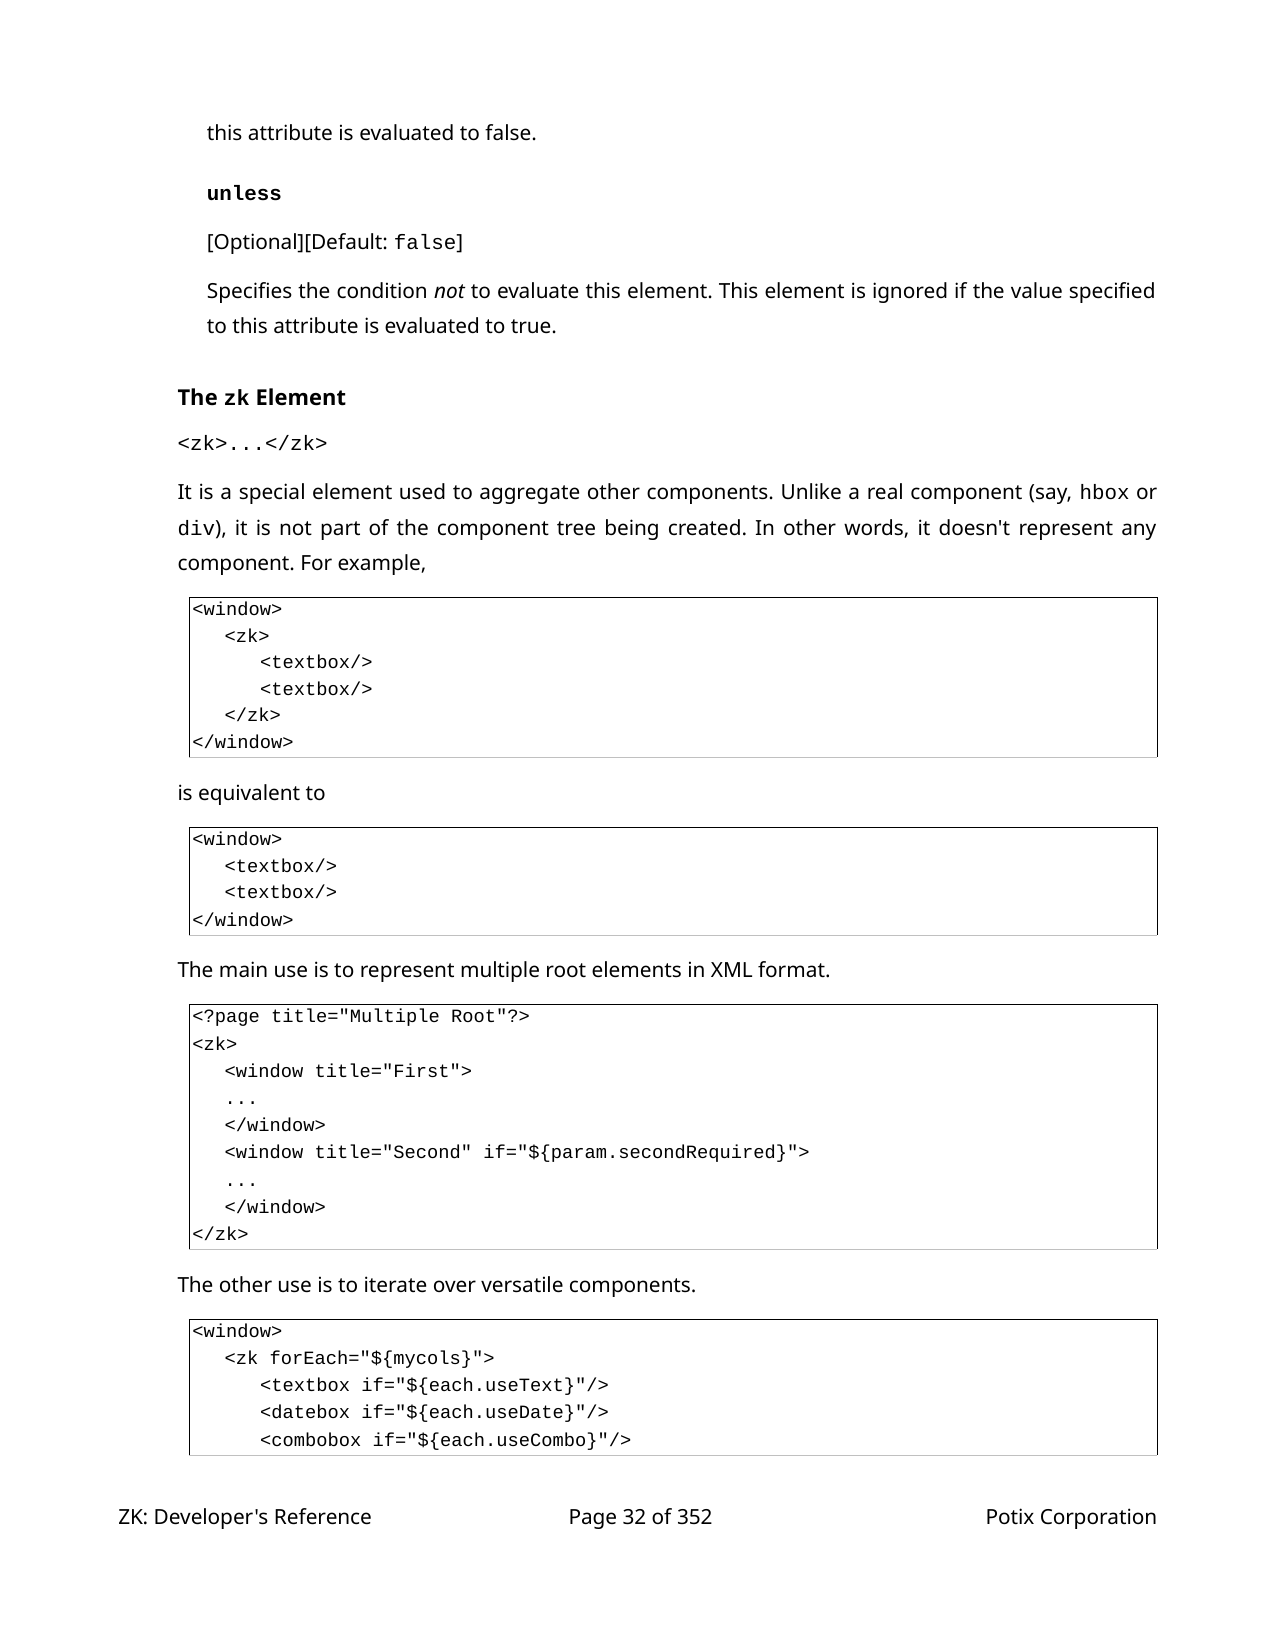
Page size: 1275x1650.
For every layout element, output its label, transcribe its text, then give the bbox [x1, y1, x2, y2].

text The main use is to represent multiple root elements in XML format. [177, 956, 1157, 984]
text this attribute is evaluated to false. [207, 118, 1157, 146]
text </window> [190, 908, 1157, 935]
subtitle The zk Element [177, 382, 1157, 412]
text <zk forEach="${mycols}"> [190, 1346, 1157, 1370]
text <textbox/> <textbox/> [190, 854, 1157, 905]
text ... [190, 1086, 1157, 1110]
text is equivalent to [177, 778, 1157, 806]
text <window> [190, 828, 1157, 851]
text <window> <zk> <textbox/> <textbox/> </zk> </window> [190, 598, 1157, 757]
text </zk> [190, 1222, 1157, 1249]
text It is a special element used to aggregate other components. Unlike a real component (say, hbox or div), it is not part of the component tree being created. In other words, it doesn't represent any component. For example, [177, 477, 1157, 576]
text <zk>...</zk> [177, 433, 1157, 457]
text <zk> [190, 1032, 1157, 1056]
text <window title="Second" if="${param.secondRequired}"> [190, 1140, 1157, 1164]
text <datebox if="${each.useDate}"/> [190, 1400, 1157, 1424]
text The other use is to iterate over versatile components. [177, 1270, 1157, 1298]
text <textbox if="${each.useText}"/> [190, 1373, 1157, 1397]
text </window> [190, 1195, 1157, 1219]
text [Optional][Default: false] [207, 227, 1157, 256]
subtitle unless [207, 183, 1157, 207]
text <?page title="Multiple Root"?> [190, 1005, 1157, 1029]
text <window> [190, 1320, 1157, 1343]
text <combobox if="${each.useCombo}"/> [190, 1427, 1157, 1455]
text </window> [190, 1113, 1157, 1137]
text <window title="First"> [190, 1059, 1157, 1083]
text Specifies the condition not to evaluate this element. This element is ignored if the value specified to this attribute is evaluated to true. [207, 276, 1157, 340]
text ... [190, 1167, 1157, 1192]
